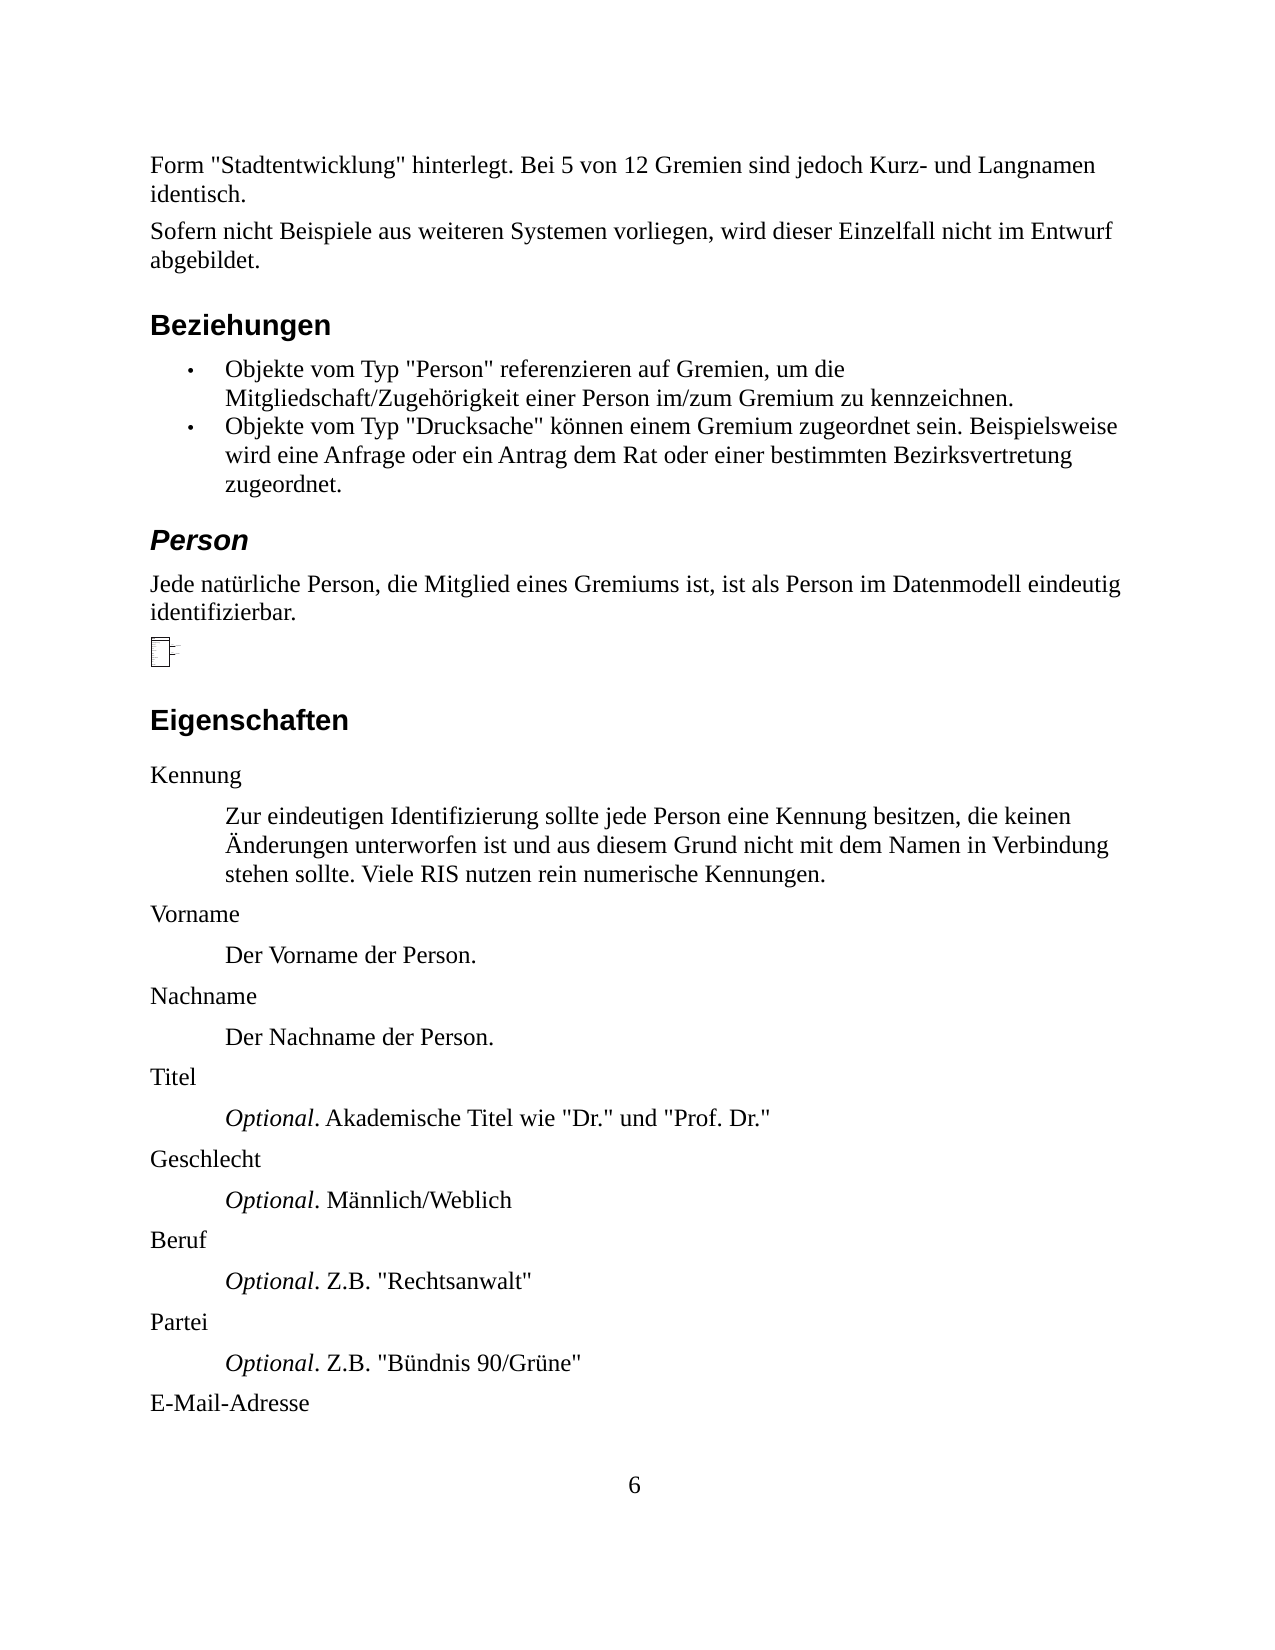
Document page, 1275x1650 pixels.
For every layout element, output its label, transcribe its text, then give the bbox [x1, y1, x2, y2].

text Titel [150, 1062, 1125, 1091]
subtitle Beziehungen [150, 308, 1125, 341]
text Form "Stadtentwicklung" hinterlegt. Bei 5 von 12 Gremien sind jedoch Kurz- und Langnamen identisch. [150, 150, 1125, 207]
text Nachname [150, 981, 1125, 1010]
text Optional. Z.B. "Bündnis 90/Grüne" [225, 1348, 1125, 1376]
subtitle Person [150, 523, 1125, 556]
text Optional. Akademische Titel wie "Dr." und "Prof. Dr." [225, 1103, 1125, 1132]
text Beruf [150, 1225, 1125, 1254]
text Optional. Z.B. "Rechtsanwalt" [225, 1266, 1125, 1295]
text Zur eindeutigen Identifizierung sollte jede Person eine Kennung besitzen, die keinen Änderungen unterworfen ist und aus diesem Grund nicht mit dem Namen in Verbindung stehen sollte. Viele RIS nutzen rein numerische Kennungen. [225, 801, 1125, 888]
list Objekte vom Typ "Drucksache" können einem Gremium zugeordnet sein. Beispielsweise wird eine Anfrage oder ein Antrag dem Rat oder einer bestimmten Bezirksvertretung zugeordnet. [187, 411, 1125, 498]
list Objekte vom Typ "Person" referenzieren auf Gremien, um die Mitgliedschaft/Zugehörigkeit einer Person im/zum Gremium zu kennzeichnen. [187, 354, 1125, 411]
text E-Mail-Adresse [150, 1388, 1125, 1417]
subtitle Eigenschaften [150, 703, 1125, 736]
text Vorname [150, 899, 1125, 928]
text Sofern nicht Beispiele aus weiteren Systemen vorliegen, wird dieser Einzelfall nicht im Entwurf abgebildet. [150, 216, 1125, 274]
text Geschlecht [150, 1144, 1125, 1173]
text Partei [150, 1307, 1125, 1336]
text Kennung [150, 761, 1125, 789]
text Jede natürliche Person, die Mitglied eines Gremiums ist, ist als Person im Datenmodell eindeutig identifizierbar. [150, 569, 1125, 626]
text Optional. Männlich/Weblich [225, 1185, 1125, 1213]
text Der Nachname der Person. [225, 1022, 1125, 1051]
text Der Vorname der Person. [225, 940, 1125, 969]
